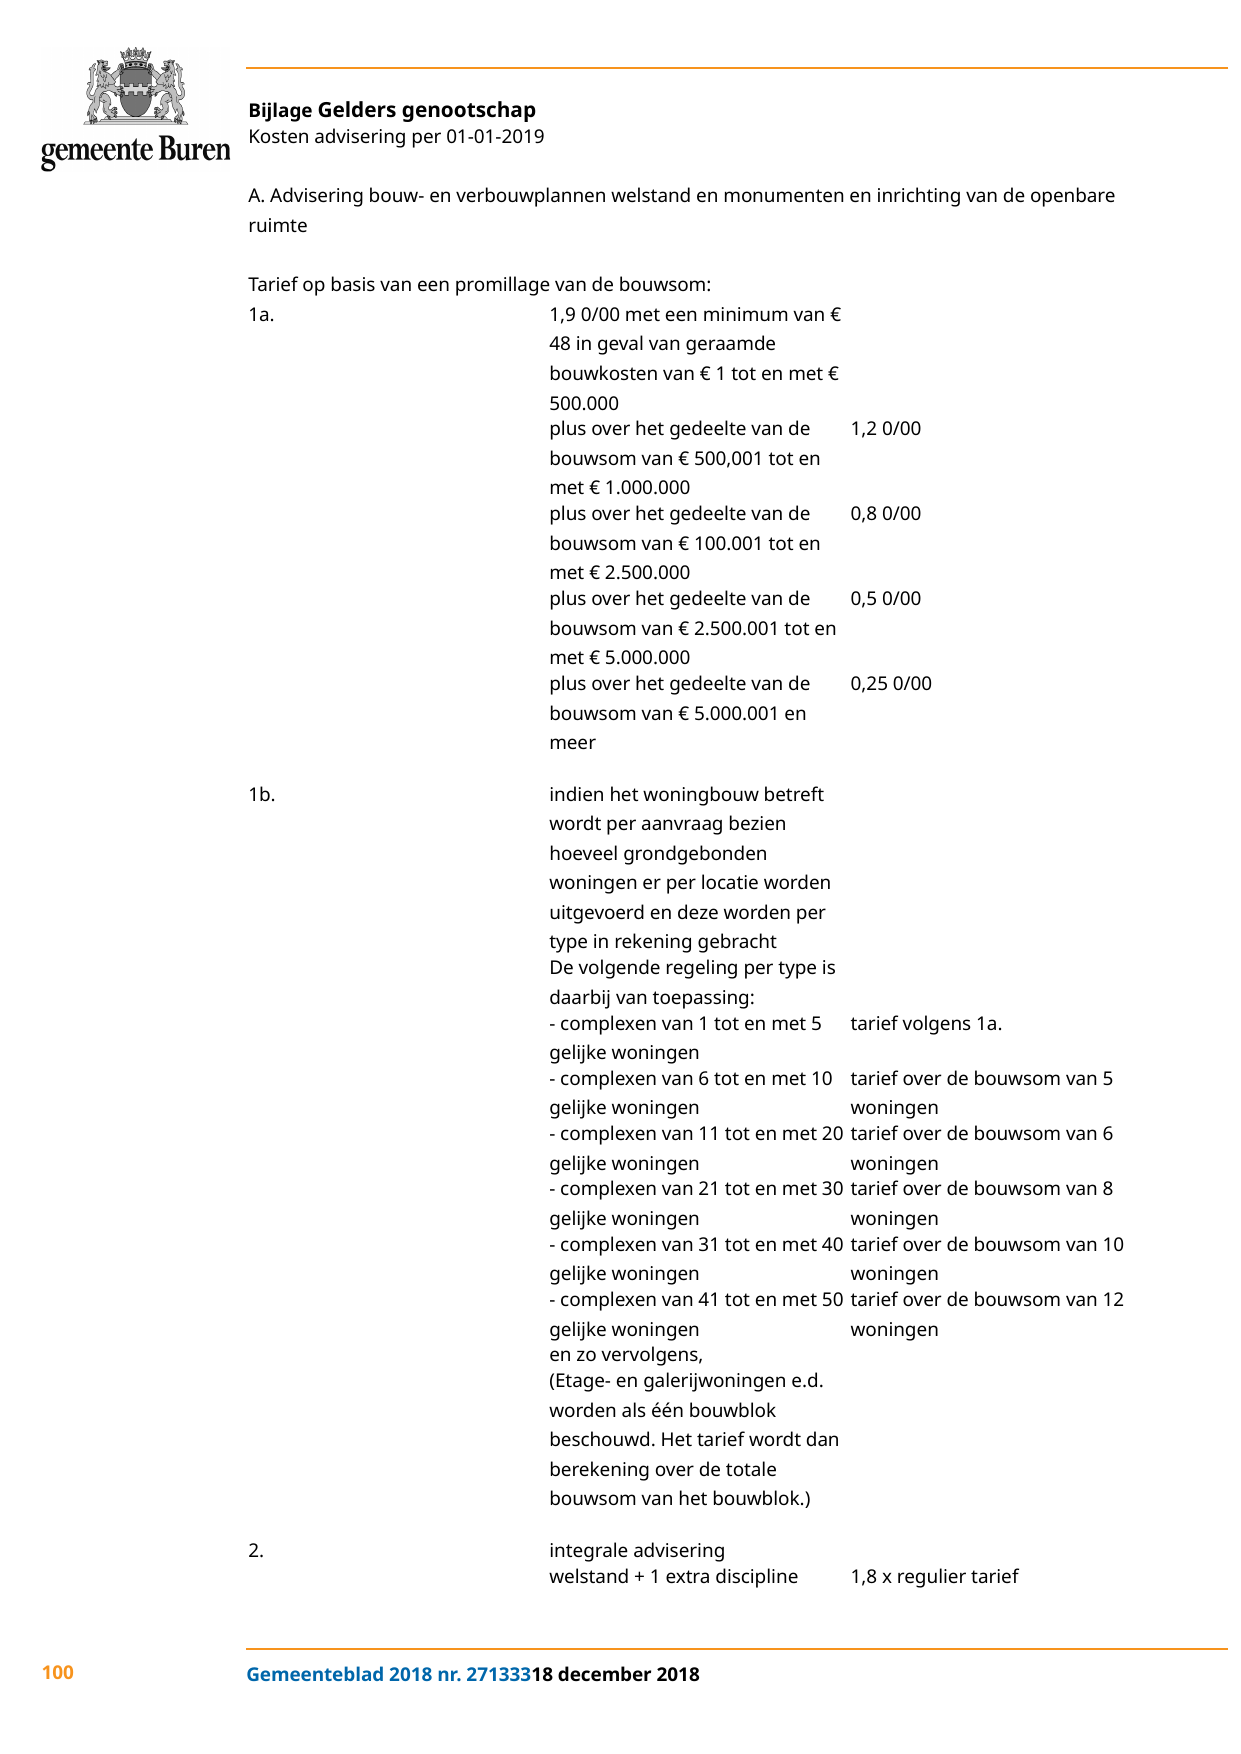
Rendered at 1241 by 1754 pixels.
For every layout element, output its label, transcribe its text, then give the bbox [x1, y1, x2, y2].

table_cell [850, 1367, 1152, 1511]
table_cell [248, 954, 549, 1010]
table_cell [850, 781, 1152, 954]
table_cell 0,5 0/00 [850, 585, 1152, 670]
table_cell [248, 755, 549, 781]
table_cell tarief over de bouwsom van 12 woningen [850, 1286, 1152, 1342]
table_cell plus over het gedeelte van de bouwsom van € 2.500.001 tot en met € 5.000.000 [549, 585, 850, 670]
table_cell integrale advisering [549, 1537, 850, 1563]
table_cell [248, 415, 549, 500]
table_cell welstand + 1 extra discipline [549, 1563, 850, 1588]
table_cell [248, 500, 549, 585]
table_cell [248, 1286, 549, 1342]
table_cell - complexen van 1 tot en met 5 gelijke woningen [549, 1010, 850, 1065]
text Kosten advisering per 01-01-2019 [248, 123, 1152, 149]
table_cell en zo vervolgens, [549, 1342, 850, 1367]
table_cell plus over het gedeelte van de bouwsom van € 500,001 tot en met € 1.000.000 [549, 415, 850, 500]
picture [41, 47, 231, 172]
table_cell [248, 1010, 549, 1065]
table_cell [850, 954, 1152, 1010]
table_cell indien het woningbouw betreft wordt per aanvraag bezien hoeveel grondgebonden woningen er per locatie worden uitgevoerd en deze worden per type in rekening gebracht [549, 781, 850, 954]
table_cell [248, 1563, 549, 1588]
table_cell tarief volgens 1a. [850, 1010, 1152, 1065]
table_cell [248, 670, 549, 755]
table_cell De volgende regeling per type is daarbij van toepassing: [549, 954, 850, 1010]
table_cell [248, 1065, 549, 1120]
table_cell - complexen van 11 tot en met 20 gelijke woningen [549, 1120, 850, 1176]
text Bijlage Gelders genootschap [248, 95, 1152, 123]
table_cell [248, 1367, 549, 1511]
table_cell [248, 1176, 549, 1231]
table_cell plus over het gedeelte van de bouwsom van € 100.001 tot en met € 2.500.000 [549, 500, 850, 585]
table_cell 1,2 0/00 [850, 415, 1152, 500]
table_cell tarief over de bouwsom van 5 woningen [850, 1065, 1152, 1120]
table_cell [850, 755, 1152, 781]
table_cell (Etage- en galerijwoningen e.d. worden als één bouwblok beschouwd. Het tarief wordt dan berekening over de totale bouwsom van het bouwblok.) [549, 1367, 850, 1511]
table_cell 0,25 0/00 [850, 670, 1152, 755]
table_cell - complexen van 41 tot en met 50 gelijke woningen [549, 1286, 850, 1342]
text A. Advisering bouw- en verbouwplannen welstand en monumenten en inrichting van de openbare ruimte [248, 182, 1152, 238]
table_cell - complexen van 21 tot en met 30 gelijke woningen [549, 1176, 850, 1231]
table_cell tarief over de bouwsom van 10 woningen [850, 1231, 1152, 1286]
table_cell [549, 755, 850, 781]
table_cell [248, 1342, 549, 1367]
table_cell tarief over de bouwsom van 6 woningen [850, 1120, 1152, 1176]
text Tarief op basis van een promillage van de bouwsom: [248, 271, 1152, 297]
table_cell [248, 1231, 549, 1286]
table_header 1a. [248, 301, 549, 415]
table_header 1,9 0/00 met een minimum van € 48 in geval van geraamde bouwkosten van € 1 tot en met € 500.000 [549, 301, 850, 415]
table_cell - complexen van 31 tot en met 40 gelijke woningen [549, 1231, 850, 1286]
table_cell [248, 585, 549, 670]
table_cell - complexen van 6 tot en met 10 gelijke woningen [549, 1065, 850, 1120]
table_cell 2. [248, 1537, 549, 1563]
table_cell [248, 1120, 549, 1176]
table_cell [850, 1342, 1152, 1367]
table_cell tarief over de bouwsom van 8 woningen [850, 1176, 1152, 1231]
table_header [850, 301, 1152, 415]
table_cell [850, 1537, 1152, 1563]
table_cell plus over het gedeelte van de bouwsom van € 5.000.001 en meer [549, 670, 850, 755]
table_cell 1b. [248, 781, 549, 954]
table_cell [248, 1511, 549, 1537]
table_cell 1,8 x regulier tarief [850, 1563, 1152, 1588]
table_cell [850, 1511, 1152, 1537]
table_cell 0,8 0/00 [850, 500, 1152, 585]
table_cell [549, 1511, 850, 1537]
